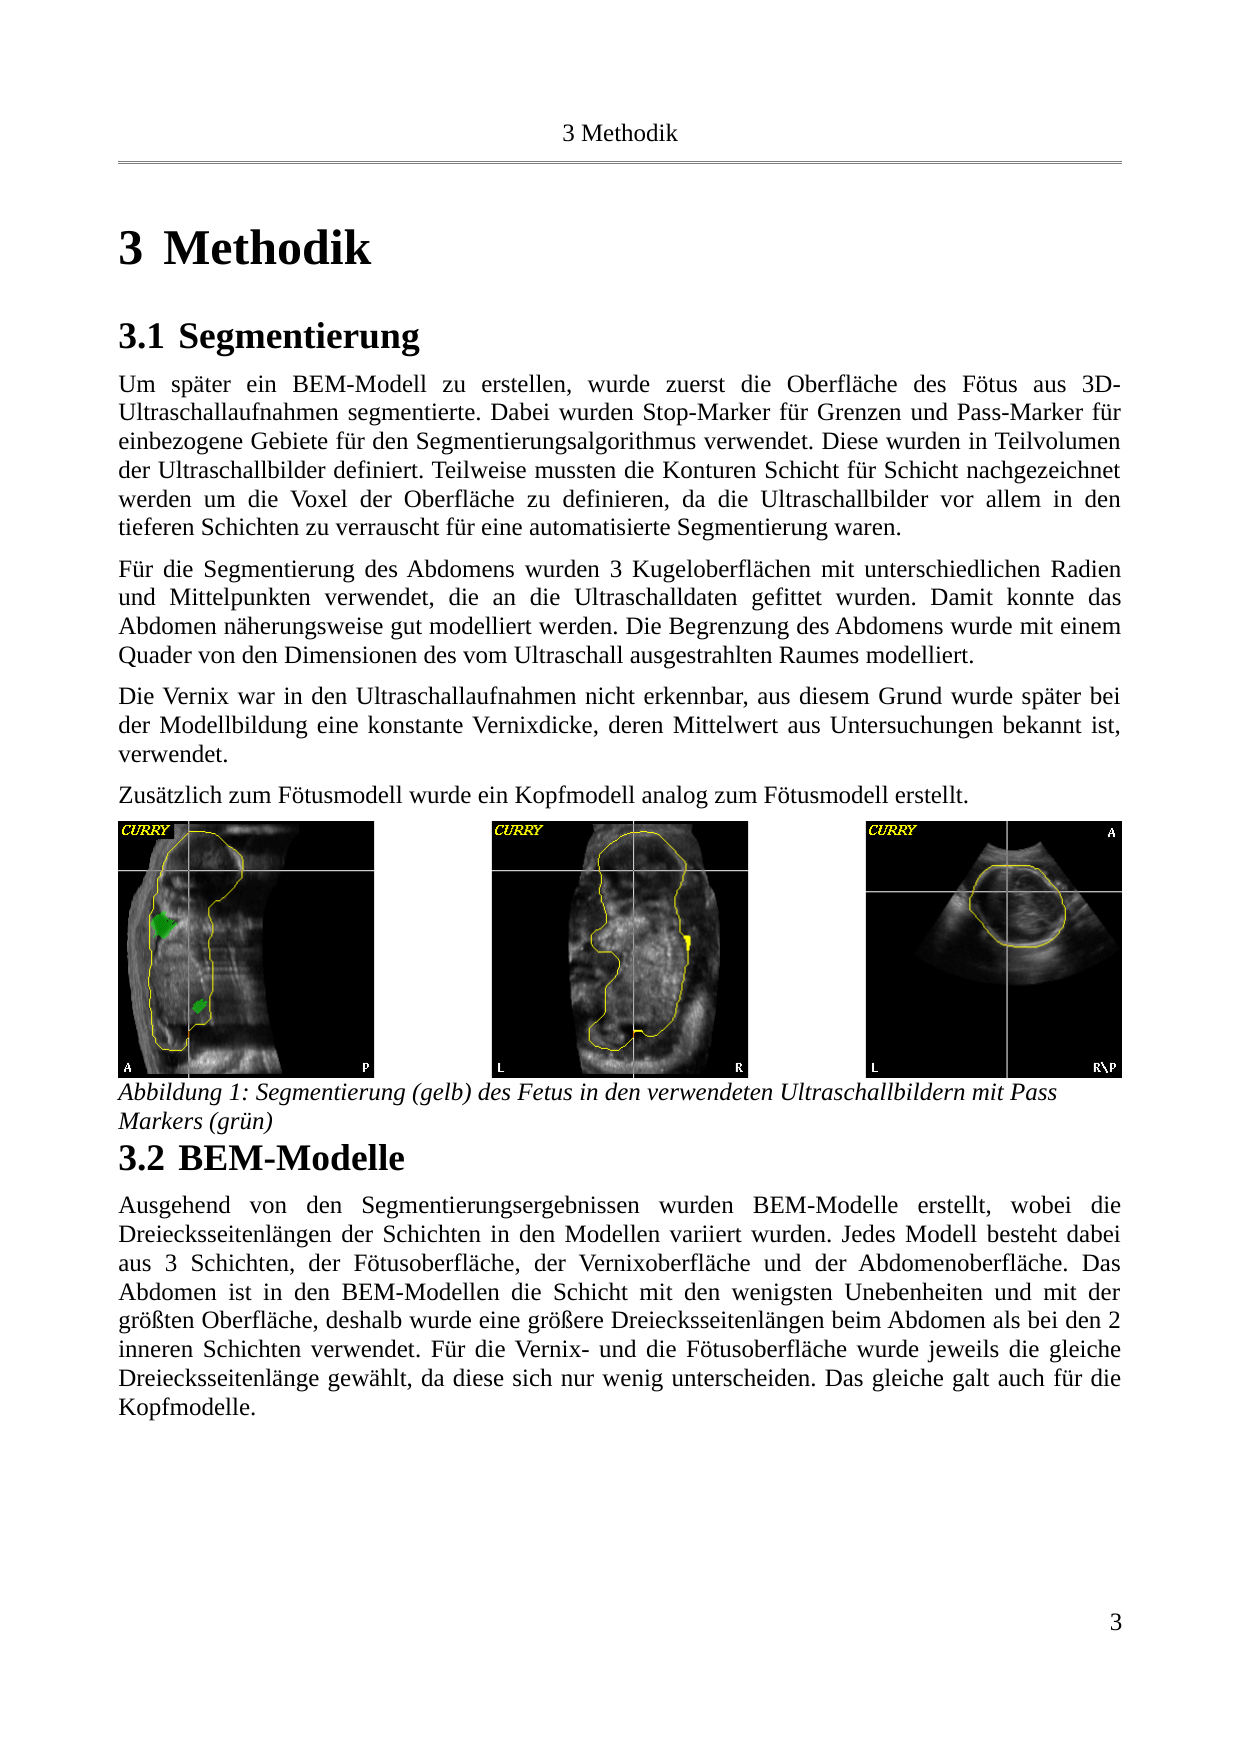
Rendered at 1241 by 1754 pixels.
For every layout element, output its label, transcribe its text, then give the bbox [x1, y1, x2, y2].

picture [118, 821, 375, 1078]
text Um später ein BEM-Modell zu erstellen, wurde zuerst die Oberfläche des Fötus aus 3D-Ultraschallaufnahmen segmentierte. Dabei wurden Stop-Marker für Grenzen und Pass-Marker für einbezogene Gebiete für den Segmentierungsalgorithmus verwendet. Diese wurden in Teilvolumen der Ultraschallbilder definiert. Teilweise mussten die Konturen Schicht für Schicht nachgezeichnet werden um die Voxel der Oberfläche zu definieren, da die Ultraschallbilder vor allem in den tieferen Schichten zu verrauscht für eine automatisierte Segmentierung waren. [118, 369, 1122, 541]
text Zusätzlich zum Fötusmodell wurde ein Kopfmodell analog zum Fötusmodell erstellt. [118, 780, 1122, 809]
picture [865, 821, 1122, 1078]
text Ausgehend von den Segmentierungsergebnissen wurden BEM-Modelle erstellt, wobei die Dreiecksseitenlängen der Schichten in den Modellen variiert wurden. Jedes Modell besteht dabei aus 3 Schichten, der Fötusoberfläche, der Vernixoberfläche und der Abdomenoberfläche. Das Abdomen ist in den BEM-Modellen die Schicht mit den wenigsten Unebenheiten und mit der größten Oberfläche, deshalb wurde eine größere Dreiecksseitenlängen beim Abdomen als bei den 2 inneren Schichten verwendet. Für die Vernix- und die Fötusoberfläche wurde jeweils die gleiche Dreiecksseitenlänge gewählt, da diese sich nur wenig unterscheiden. Das gleiche galt auch für die Kopfmodelle. [118, 1191, 1122, 1421]
subtitle [749, 821, 865, 834]
text Die Vernix war in den Ultraschallaufnahmen nicht erkennbar, aus diesem Grund wurde später bei der Modellbildung eine konstante Vernixdicke, deren Mittelwert aus Untersuchungen bekannt ist, verwendet. [118, 681, 1122, 767]
subtitle Methodik [118, 218, 1122, 276]
text Abbildung 1: Segmentierung (gelb) des Fetus in den verwendeten Ultraschallbildern mit Pass Markers (grün) [118, 1078, 1122, 1135]
subtitle [375, 821, 491, 834]
subtitle Segmentierung [118, 313, 1122, 356]
picture [491, 821, 749, 1078]
subtitle BEM-Modelle [118, 1135, 1122, 1178]
text Für die Segmentierung des Abdomens wurden 3 Kugeloberflächen mit unterschiedlichen Radien und Mittelpunkten verwendet, die an die Ultraschalldaten gefittet wurden. Damit konnte das Abdomen näherungsweise gut modelliert werden. Die Begrenzung des Abdomens wurde mit einem Quader von den Dimensionen des vom Ultraschall ausgestrahlten Raumes modelliert. [118, 554, 1122, 669]
